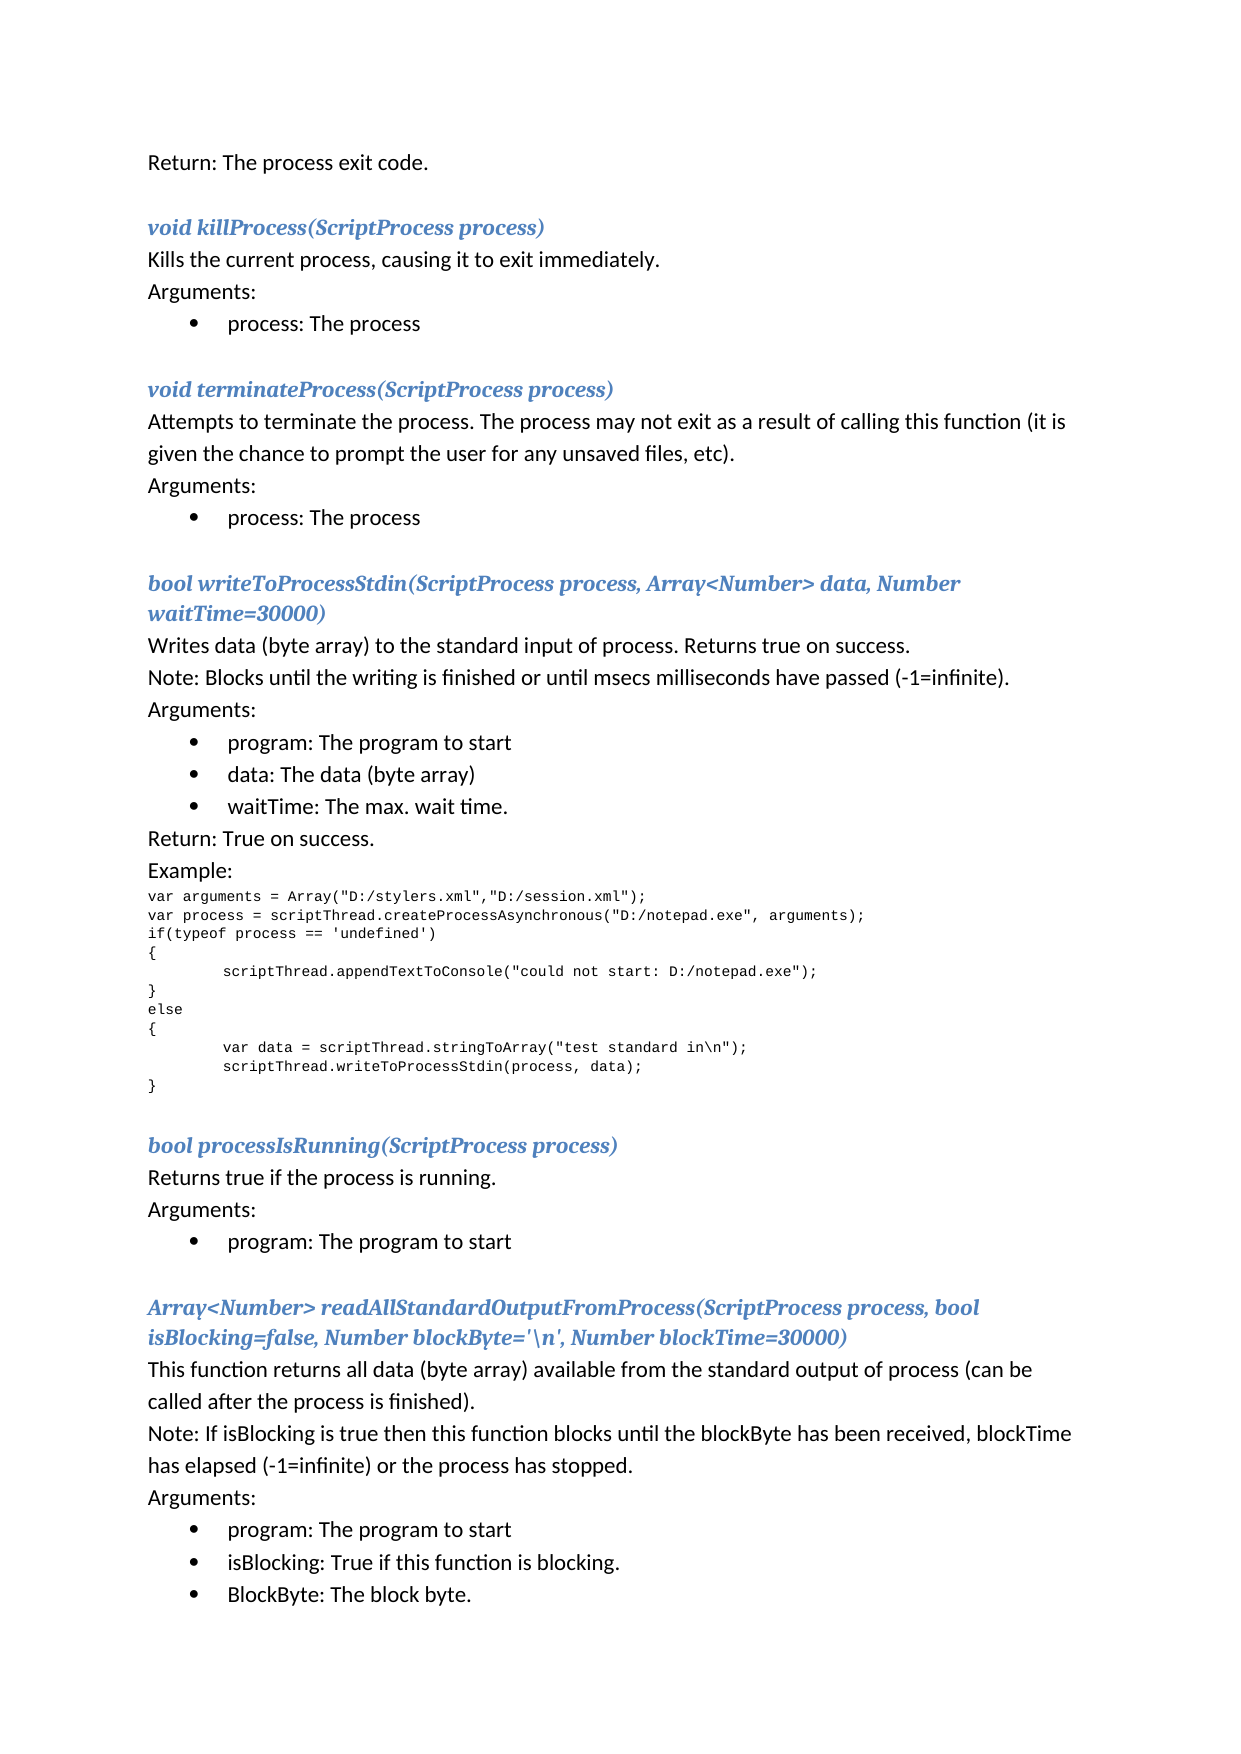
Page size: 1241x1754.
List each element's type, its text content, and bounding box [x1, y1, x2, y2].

text Arguments: [148, 277, 1093, 305]
list program: The program to start [190, 728, 1093, 756]
list isBlocking: True if this function is blocking. [190, 1548, 1093, 1576]
text var arguments = Array("D:/stylers.xml","D:/session.xml"); [148, 889, 1093, 905]
text var process = scriptThread.createProcessAsynchronous("D:/notepad.exe", arguments); [148, 908, 1093, 924]
text Writes data (byte array) to the standard input of process. Returns true on success. [148, 631, 1093, 659]
text Note: Blocks until the writing is finished or until msecs milliseconds have passed (-1=infinite). [148, 663, 1093, 691]
text Arguments: [148, 1195, 1093, 1223]
text Arguments: [148, 696, 1093, 724]
text Arguments: [148, 471, 1093, 499]
text if(typeof process == 'undefined') [148, 927, 1093, 943]
text Return: The process exit code. [148, 148, 1093, 176]
text } [148, 1078, 1093, 1095]
subtitle void terminateProcess(ScriptProcess process) [148, 377, 1093, 403]
subtitle void killProcess(ScriptProcess process) [148, 215, 1093, 241]
text This function returns all data (byte array) available from the standard output of process (can be called after the process is finished). [148, 1355, 1093, 1415]
text Arguments: [148, 1483, 1093, 1511]
text { [148, 946, 1093, 962]
list BlockByte: The block byte. [190, 1580, 1093, 1608]
text Attempts to terminate the process. The process may not exit as a result of calling this function (it is given the chance to prompt the user for any unsaved files, etc). [148, 407, 1093, 467]
list program: The program to start [190, 1227, 1093, 1255]
text { [148, 1021, 1093, 1038]
subtitle Array<Number> readAllStandardOutputFromProcess(ScriptProcess process, bool isBlocking=false, Number blockByte='\n', Number blockTime=30000) [148, 1294, 1093, 1351]
text scriptThread.writeToProcessStdin(process, data); [148, 1059, 1093, 1076]
subtitle bool writeToProcessStdin(ScriptProcess process, Array<Number> data, Number waitTime=30000) [148, 571, 1093, 627]
text } [148, 983, 1093, 1000]
text else [148, 1002, 1093, 1019]
text Example: [148, 857, 1093, 884]
subtitle bool processIsRunning(ScriptProcess process) [148, 1132, 1093, 1159]
text scriptThread.appendTextToConsole("could not start: D:/notepad.exe"); [148, 964, 1093, 981]
list process: The process [190, 309, 1093, 337]
list waitTime: The max. wait time. [190, 792, 1093, 820]
text var data = scriptThread.stringToArray("test standard in\n"); [148, 1040, 1093, 1057]
list program: The program to start [190, 1516, 1093, 1544]
list data: The data (byte array) [190, 760, 1093, 788]
list process: The process [190, 503, 1093, 532]
text Kills the current process, causing it to exit immediately. [148, 245, 1093, 273]
text Return: True on success. [148, 824, 1093, 852]
text Note: If isBlocking is true then this function blocks until the blockByte has been received, blockTime has elapsed (-1=infinite) or the process has stopped. [148, 1419, 1093, 1479]
text Returns true if the process is running. [148, 1163, 1093, 1191]
